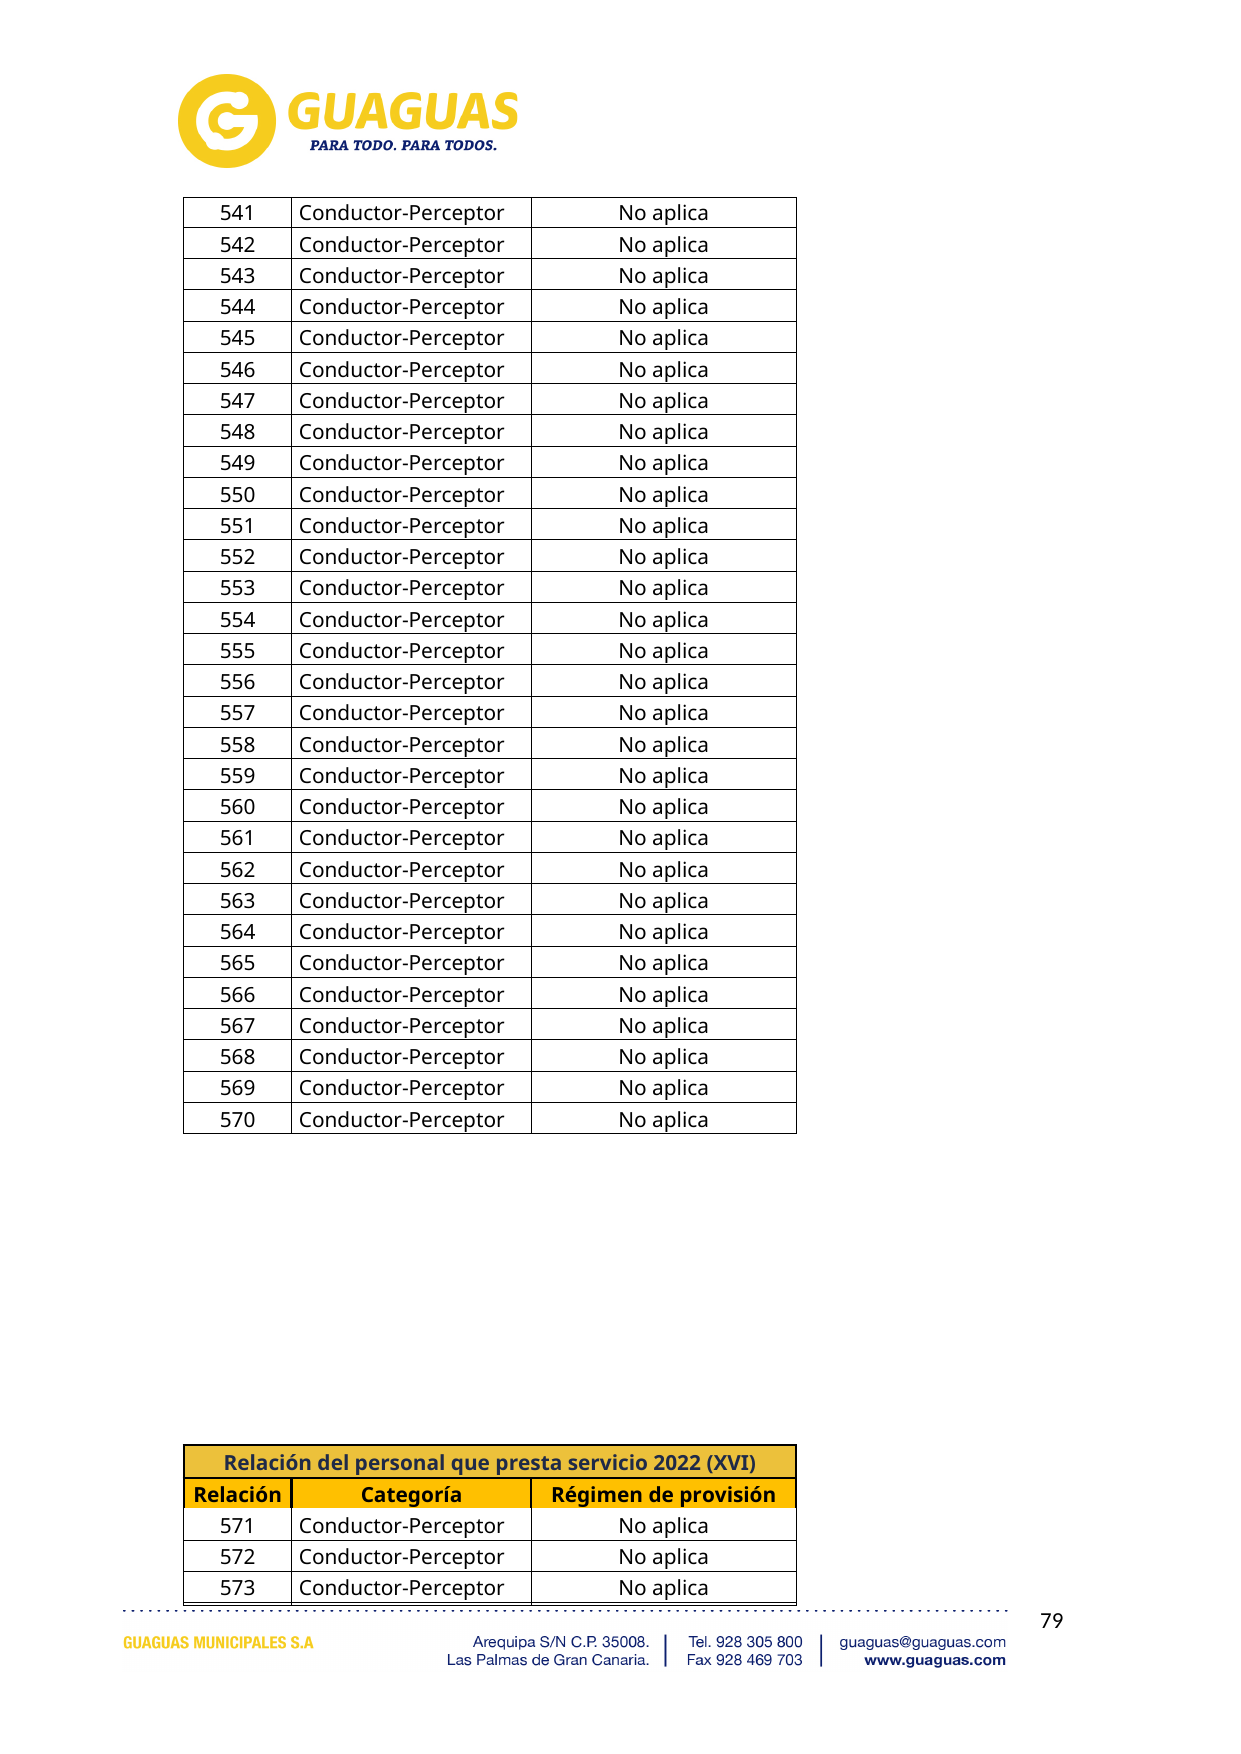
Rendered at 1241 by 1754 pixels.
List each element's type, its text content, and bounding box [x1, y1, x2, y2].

table_cell Conductor-Perceptor [292, 697, 531, 727]
table_cell 542 [184, 228, 291, 258]
table_cell No aplica [532, 697, 796, 727]
table_cell Conductor-Perceptor [292, 1508, 531, 1539]
table_cell Conductor-Perceptor [292, 634, 531, 664]
table_cell Conductor-Perceptor [292, 1040, 531, 1071]
table_cell Conductor-Perceptor [292, 572, 531, 602]
table_cell 554 [184, 603, 291, 633]
table_cell 546 [184, 353, 291, 383]
table_cell 556 [184, 665, 291, 696]
table_cell No aplica [532, 540, 796, 571]
table_cell 564 [184, 915, 291, 946]
table_cell 557 [184, 697, 291, 727]
table_cell No aplica [532, 603, 796, 633]
table_cell Conductor-Perceptor [292, 1572, 531, 1602]
table_cell Conductor-Perceptor [292, 853, 531, 883]
table_cell Conductor-Perceptor [292, 728, 531, 758]
table_header Relación del personal que presta servicio 2022 (XVI) [185, 1446, 795, 1477]
table_cell Conductor-Perceptor [292, 540, 531, 571]
table_cell No aplica [532, 290, 796, 321]
table_cell 563 [184, 884, 291, 914]
table_cell Conductor-Perceptor [292, 198, 531, 227]
table_cell No aplica [532, 353, 796, 383]
table_cell No aplica [532, 478, 796, 508]
table_cell No aplica [532, 1541, 796, 1571]
table_cell Conductor-Perceptor [292, 759, 531, 789]
table_cell Conductor-Perceptor [292, 915, 531, 946]
table_cell 567 [184, 1009, 291, 1039]
table_cell No aplica [532, 947, 796, 977]
table_cell No aplica [532, 509, 796, 539]
table_cell No aplica [532, 322, 796, 352]
table_cell 551 [184, 509, 291, 539]
table_cell No aplica [532, 1572, 796, 1602]
table_cell 545 [184, 322, 291, 352]
table_cell No aplica [532, 978, 796, 1008]
table_cell 568 [184, 1040, 291, 1071]
table_cell Conductor-Perceptor [292, 1009, 531, 1039]
table_cell 569 [184, 1072, 291, 1102]
table_cell Conductor-Perceptor [292, 1072, 531, 1102]
table_cell No aplica [532, 1508, 796, 1539]
table_cell 552 [184, 540, 291, 571]
table_cell No aplica [532, 1103, 796, 1133]
table_cell Conductor-Perceptor [292, 790, 531, 821]
table_cell 549 [184, 447, 291, 477]
table_cell No aplica [532, 1072, 796, 1102]
table_cell Conductor-Perceptor [292, 353, 531, 383]
table_cell Conductor-Perceptor [292, 978, 531, 1008]
table_cell 544 [184, 290, 291, 321]
table_cell Conductor-Perceptor [292, 478, 531, 508]
table_cell 560 [184, 790, 291, 821]
table_cell Conductor-Perceptor [292, 447, 531, 477]
table_cell 541 [184, 198, 291, 227]
table_cell Conductor-Perceptor [292, 1541, 531, 1571]
table_cell Conductor-Perceptor [292, 259, 531, 289]
table_cell 543 [184, 259, 291, 289]
table_cell No aplica [532, 1009, 796, 1039]
table_cell No aplica [532, 884, 796, 914]
table_cell No aplica [532, 259, 796, 289]
table_cell 570 [184, 1103, 291, 1133]
table_cell Relación [185, 1479, 290, 1508]
table_cell Conductor-Perceptor [292, 947, 531, 977]
table_cell No aplica [532, 790, 796, 821]
table_cell 571 [184, 1508, 291, 1539]
table_cell No aplica [532, 759, 796, 789]
table_cell Conductor-Perceptor [292, 384, 531, 414]
table_cell Conductor-Perceptor [292, 290, 531, 321]
table_cell No aplica [532, 228, 796, 258]
table_cell Conductor-Perceptor [292, 228, 531, 258]
table_cell No aplica [532, 572, 796, 602]
table_cell No aplica [532, 198, 796, 227]
table_cell Conductor-Perceptor [292, 822, 531, 852]
table_cell Régimen de provisión [532, 1479, 795, 1508]
table_cell No aplica [532, 728, 796, 758]
table_cell Conductor-Perceptor [292, 665, 531, 696]
table_cell No aplica [532, 915, 796, 946]
table_cell 561 [184, 822, 291, 852]
table_cell No aplica [532, 634, 796, 664]
table_cell Conductor-Perceptor [292, 1103, 531, 1133]
table_cell 547 [184, 384, 291, 414]
table_cell 555 [184, 634, 291, 664]
table_cell No aplica [532, 665, 796, 696]
table_cell No aplica [532, 384, 796, 414]
table_cell Categoría [293, 1479, 530, 1508]
table_cell 565 [184, 947, 291, 977]
table_cell Conductor-Perceptor [292, 603, 531, 633]
table_cell No aplica [532, 415, 796, 446]
table_cell Conductor-Perceptor [292, 884, 531, 914]
table_cell 572 [184, 1541, 291, 1571]
table_cell 562 [184, 853, 291, 883]
table_cell No aplica [532, 1040, 796, 1071]
table_cell Conductor-Perceptor [292, 415, 531, 446]
table_cell 573 [184, 1572, 291, 1602]
table_cell No aplica [532, 447, 796, 477]
table_cell 553 [184, 572, 291, 602]
table_cell 558 [184, 728, 291, 758]
table_cell Conductor-Perceptor [292, 509, 531, 539]
table_cell 548 [184, 415, 291, 446]
table_cell Conductor-Perceptor [292, 322, 531, 352]
table_cell 550 [184, 478, 291, 508]
table_cell 566 [184, 978, 291, 1008]
table_cell 559 [184, 759, 291, 789]
table_cell No aplica [532, 853, 796, 883]
table_cell No aplica [532, 822, 796, 852]
